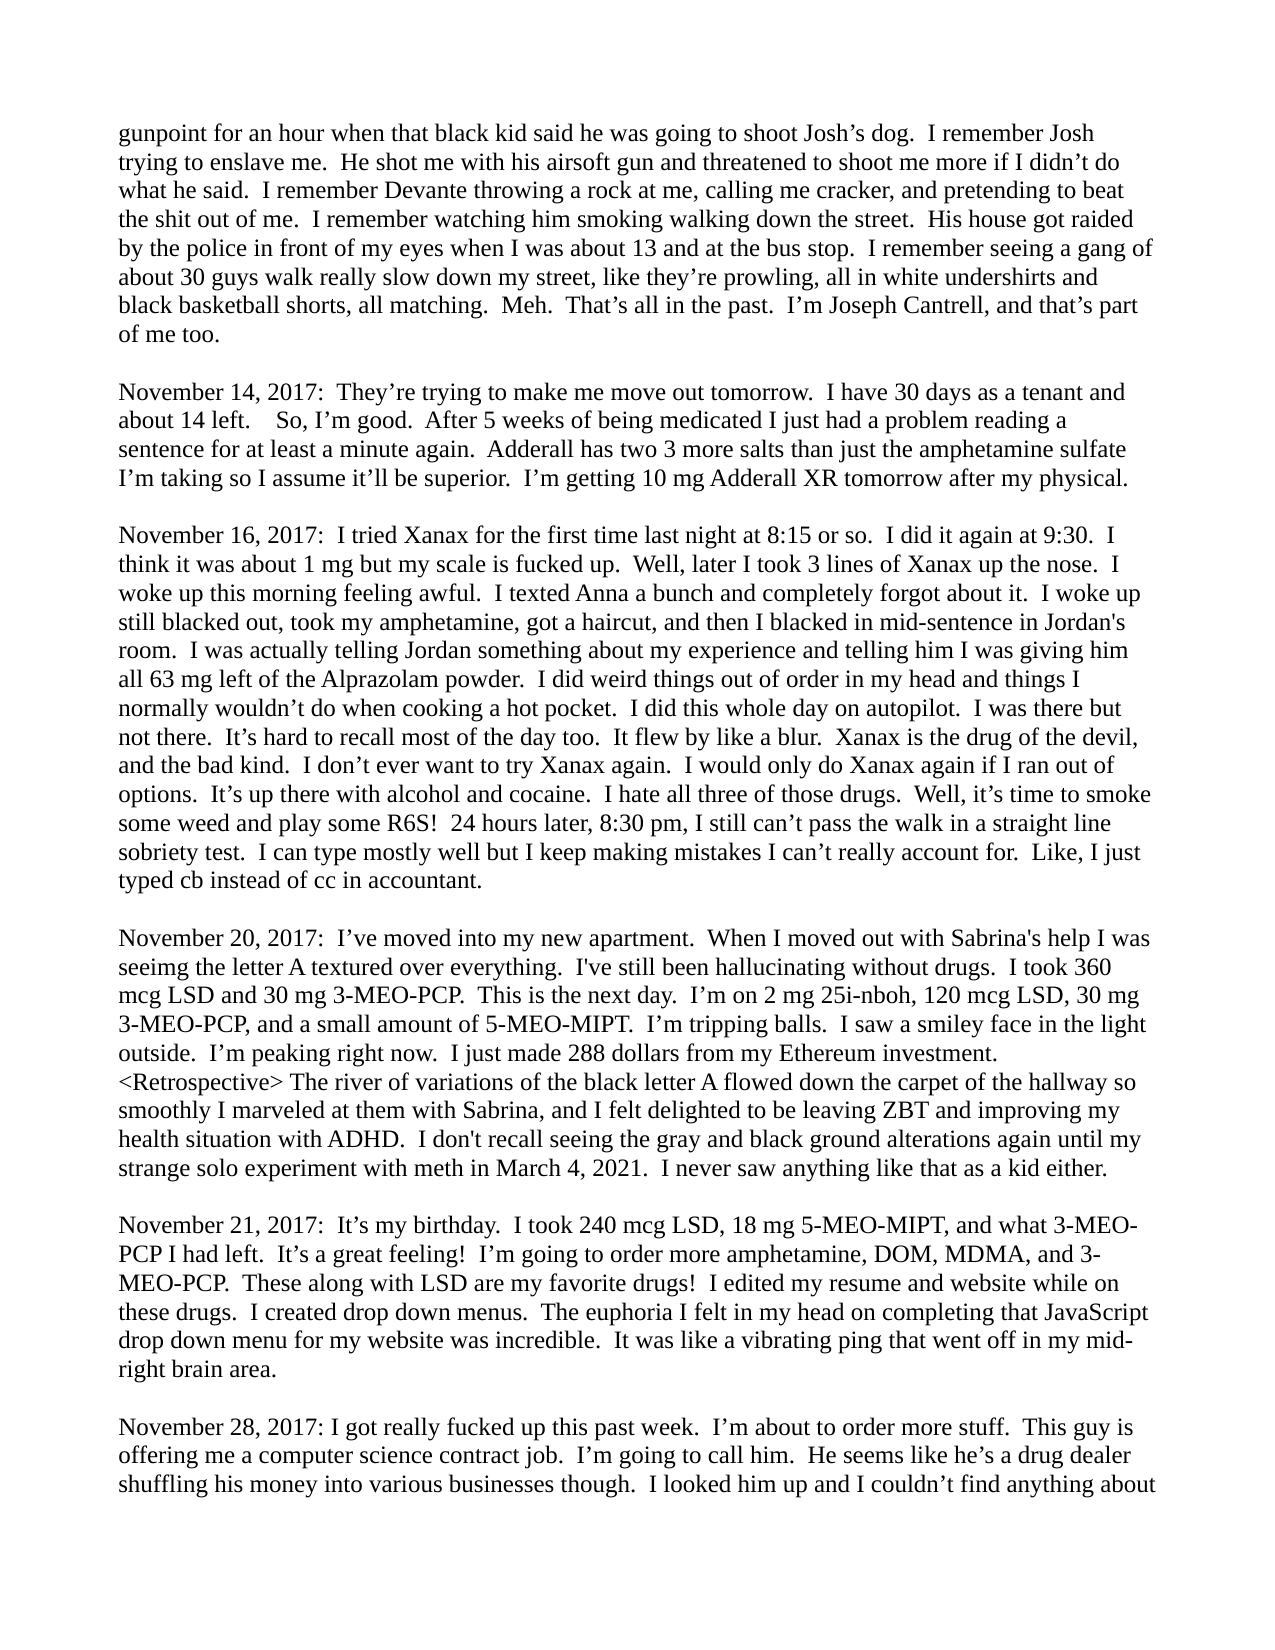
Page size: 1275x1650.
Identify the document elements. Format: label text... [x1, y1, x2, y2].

text November 16, 2017: I tried Xanax for the first time last night at 8:15 or so. I did it again at 9:30. I think it was about 1 mg but my scale is fucked up. Well, later I took 3 lines of Xanax up the nose. I woke up this morning feeling awful. I texted Anna a bunch and completely forgot about it. I woke up still blacked out, took my amphetamine, got a haircut, and then I blacked in mid-sentence in Jordan's room. I was actually telling Jordan something about my experience and telling him I was giving him all 63 mg left of the Alprazolam powder. I did weird things out of order in my head and things I normally wouldn’t do when cooking a hot pocket. I did this whole day on autopilot. I was there but not there. It’s hard to recall most of the day too. It flew by like a blur. Xanax is the drug of the devil, and the bad kind. I don’t ever want to try Xanax again. I would only do Xanax again if I ran out of options. It’s up there with alcohol and cocaine. I hate all three of those drugs. Well, it’s time to smoke some weed and play some R6S! 24 hours later, 8:30 pm, I still can’t pass the walk in a straight line sobriety test. I can type mostly well but I keep making mistakes I can’t really account for. Like, I just typed cb instead of cc in accountant. [118, 521, 1157, 894]
text November 20, 2017: I’ve moved into my new apartment. When I moved out with Sabrina's help I was seeimg the letter A textured over everything. I've still been hallucinating without drugs. I took 360 mcg LSD and 30 mg 3-MEO-PCP. This is the next day. I’m on 2 mg 25i-nboh, 120 mcg LSD, 30 mg 3-MEO-PCP, and a small amount of 5-MEO-MIPT. I’m tripping balls. I saw a smiley face in the light outside. I’m peaking right now. I just made 288 dollars from my Ethereum investment. [118, 923, 1157, 1067]
text November 28, 2017: I got really fucked up this past week. I’m about to order more stuff. This guy is offering me a computer science contract job. I’m going to call him. He seems like he’s a drug dealer shuffling his money into various businesses though. I looked him up and I couldn’t find anything about [118, 1412, 1157, 1498]
text November 21, 2017: It’s my birthday. I took 240 mcg LSD, 18 mg 5-MEO-MIPT, and what 3-MEO-PCP I had left. It’s a great feeling! I’m going to order more amphetamine, DOM, MDMA, and 3-MEO-PCP. These along with LSD are my favorite drugs! I edited my resume and website while on these drugs. I created drop down menus. The euphoria I felt in my head on completing that JavaScript drop down menu for my website was incredible. It was like a vibrating ping that went off in my mid-right brain area. [118, 1211, 1157, 1383]
text gunpoint for an hour when that black kid said he was going to shoot Josh’s dog. I remember Josh trying to enslave me. He shot me with his airsoft gun and threatened to shoot me more if I didn’t do what he said. I remember Devante throwing a rock at me, calling me cracker, and pretending to beat the shit out of me. I remember watching him smoking walking down the street. His house got raided by the police in front of my eyes when I was about 13 and at the bus stop. I remember seeing a gang of about 30 guys walk really slow down my street, like they’re prowling, all in white undershirts and black basketball shorts, all matching. Meh. That’s all in the past. I’m Joseph Cantrell, and that’s part of me too. [118, 118, 1157, 348]
text November 14, 2017: They’re trying to make me move out tomorrow. I have 30 days as a tenant and about 14 left. So, I’m good. After 5 weeks of being medicated I just had a problem reading a sentence for at least a minute again. Adderall has two 3 more salts than just the amphetamine sulfate I’m taking so I assume it’ll be superior. I’m getting 10 mg Adderall XR tomorrow after my physical. [118, 377, 1157, 492]
text <Retrospective> The river of variations of the black letter A flowed down the carpet of the hallway so smoothly I marveled at them with Sabrina, and I felt delighted to be leaving ZBT and improving my health situation with ADHD. I don't recall seeing the gray and black ground alterations again until my strange solo experiment with meth in March 4, 2021. I never saw anything like that as a kid either. [118, 1067, 1157, 1182]
